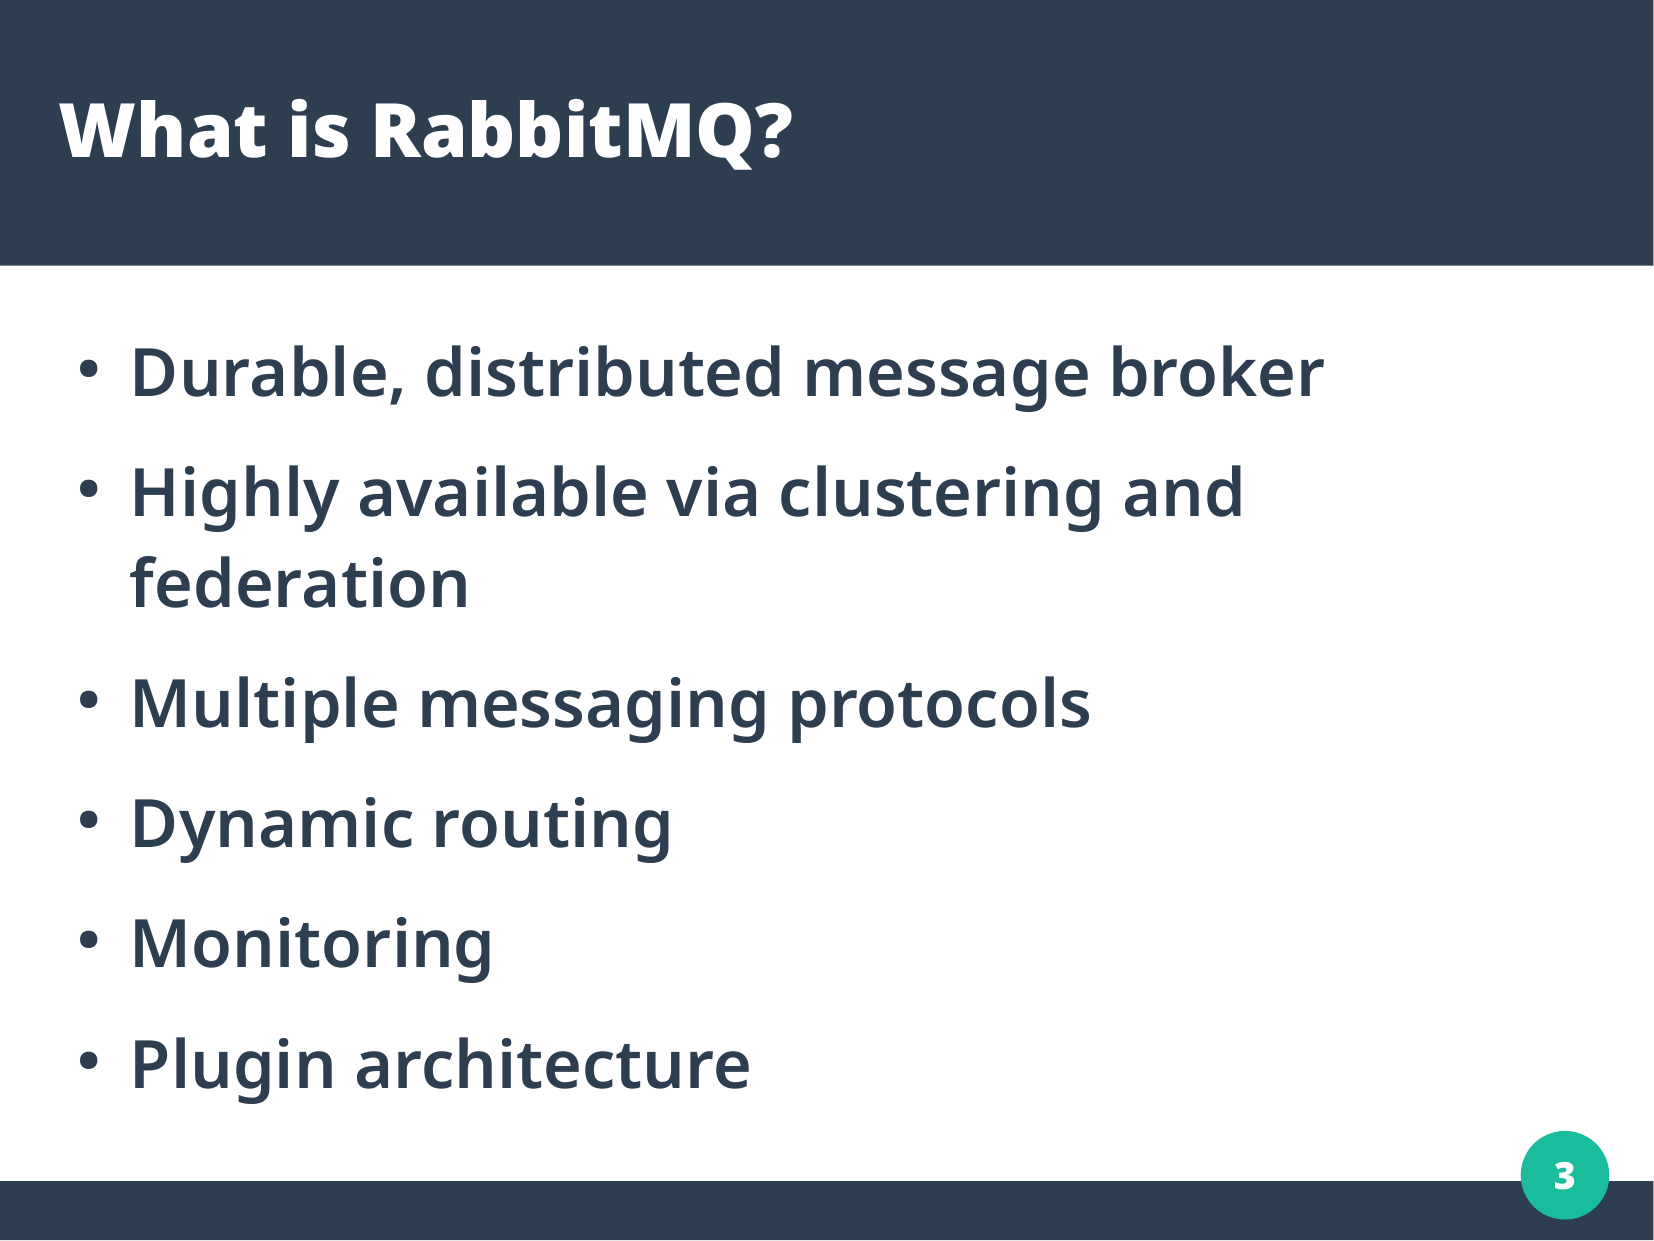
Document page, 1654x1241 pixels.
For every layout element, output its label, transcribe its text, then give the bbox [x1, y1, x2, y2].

title What is RabbitMQ? [59, 49, 1595, 207]
list Durable, distributed message broker Highly available via clustering and federation Multiple messaging protocols Dynamic routing Monitoring Plugin architecture [59, 324, 1595, 1152]
